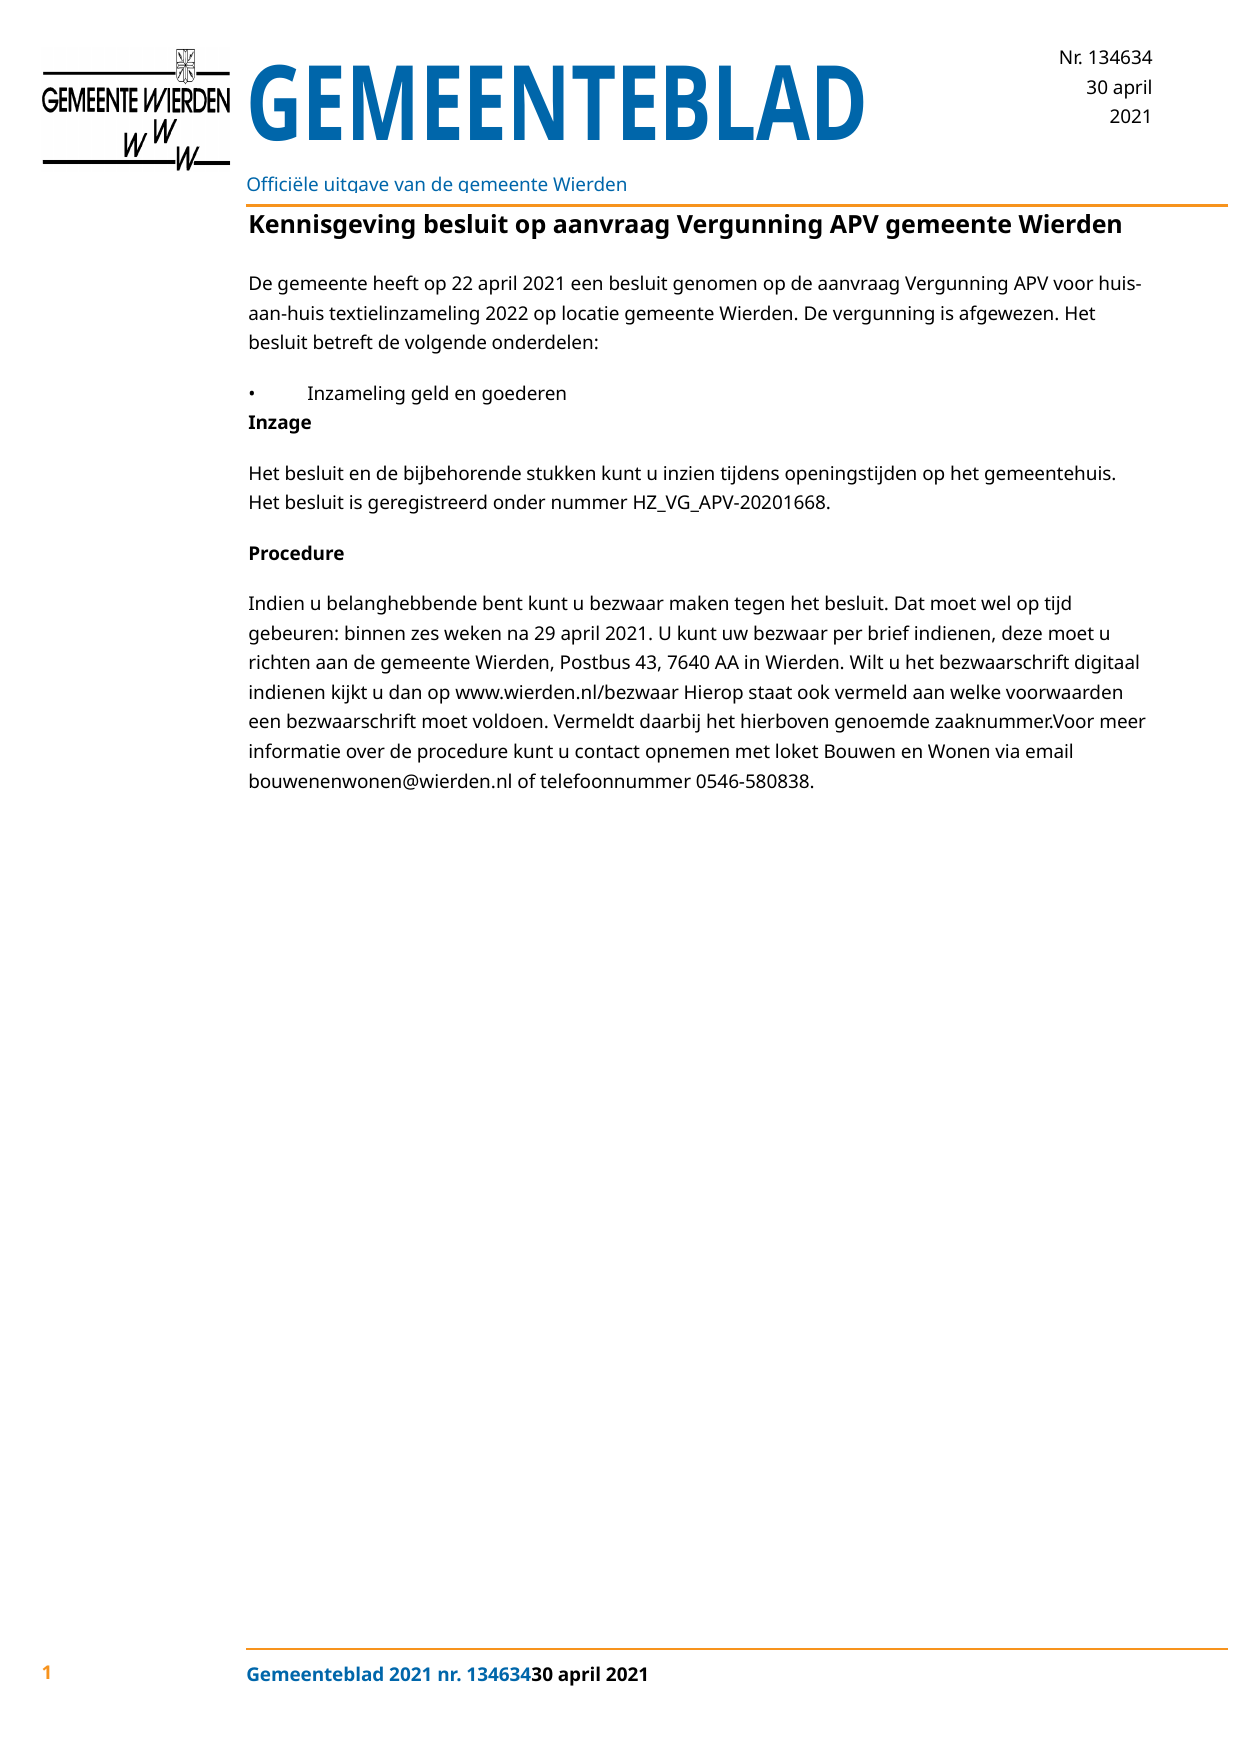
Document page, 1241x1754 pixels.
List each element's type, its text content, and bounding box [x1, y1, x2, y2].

picture [41, 47, 231, 172]
text Kennisgeving besluit op aanvraag Vergunning APV gemeente Wierden [248, 207, 1152, 241]
text Procedure [248, 540, 1152, 566]
text Inzage [248, 409, 1152, 435]
text Het besluit en de bijbehorende stukken kunt u inzien tijdens openingstijden op het gemeentehuis. Het besluit is geregistreerd onder nummer HZ_VG_APV-20201668. [248, 460, 1152, 515]
list Inzameling geld en goederen [248, 380, 1152, 406]
text Indien u belanghebbende bent kunt u bezwaar maken tegen het besluit. Dat moet wel op tijd gebeuren: binnen zes weken na 29 april 2021. U kunt uw bezwaar per brief indienen, deze moet u richten aan de gemeente Wierden, Postbus 43, 7640 AA in Wierden. Wilt u het bezwaarschrift digitaal indienen kijkt u dan op www.wierden.nl/bezwaar Hierop staat ook vermeld aan welke voorwaarden een bezwaarschrift moet voldoen. Vermeldt daarbij het hierboven genoemde zaaknummer.Voor meer informatie over de procedure kunt u contact opnemen met loket Bouwen en Wonen via email bouwenenwonen@wierden.nl of telefoonnummer 0546-580838. [248, 590, 1152, 793]
text De gemeente heeft op 22 april 2021 een besluit genomen op de aanvraag Vergunning APV voor huis-aan-huis textielinzameling 2022 op locatie gemeente Wierden. De vergunning is afgewezen. Het besluit betreft de volgende onderdelen: [248, 270, 1152, 355]
